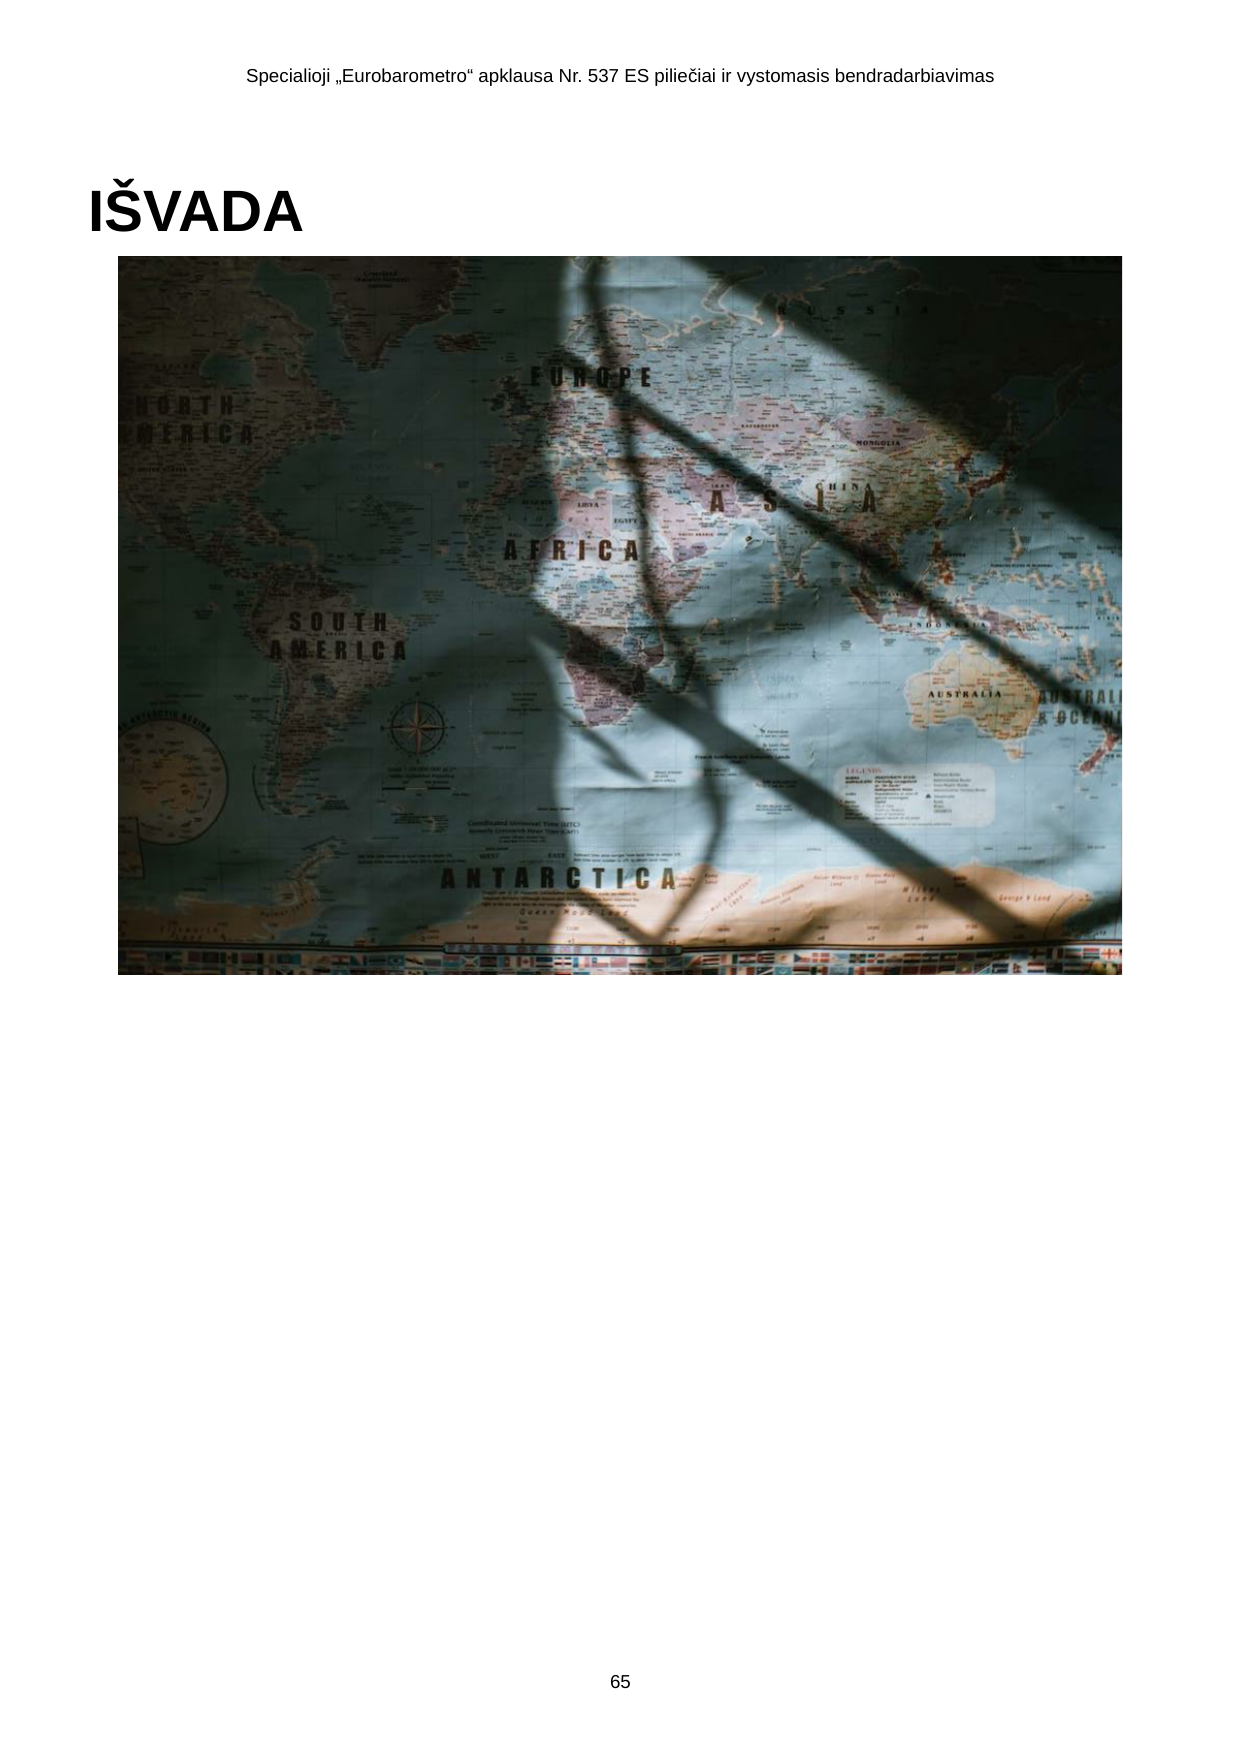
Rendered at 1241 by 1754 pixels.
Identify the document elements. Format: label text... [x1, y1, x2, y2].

subtitle IŠVADA [88, 176, 1152, 243]
picture [118, 256, 1123, 975]
